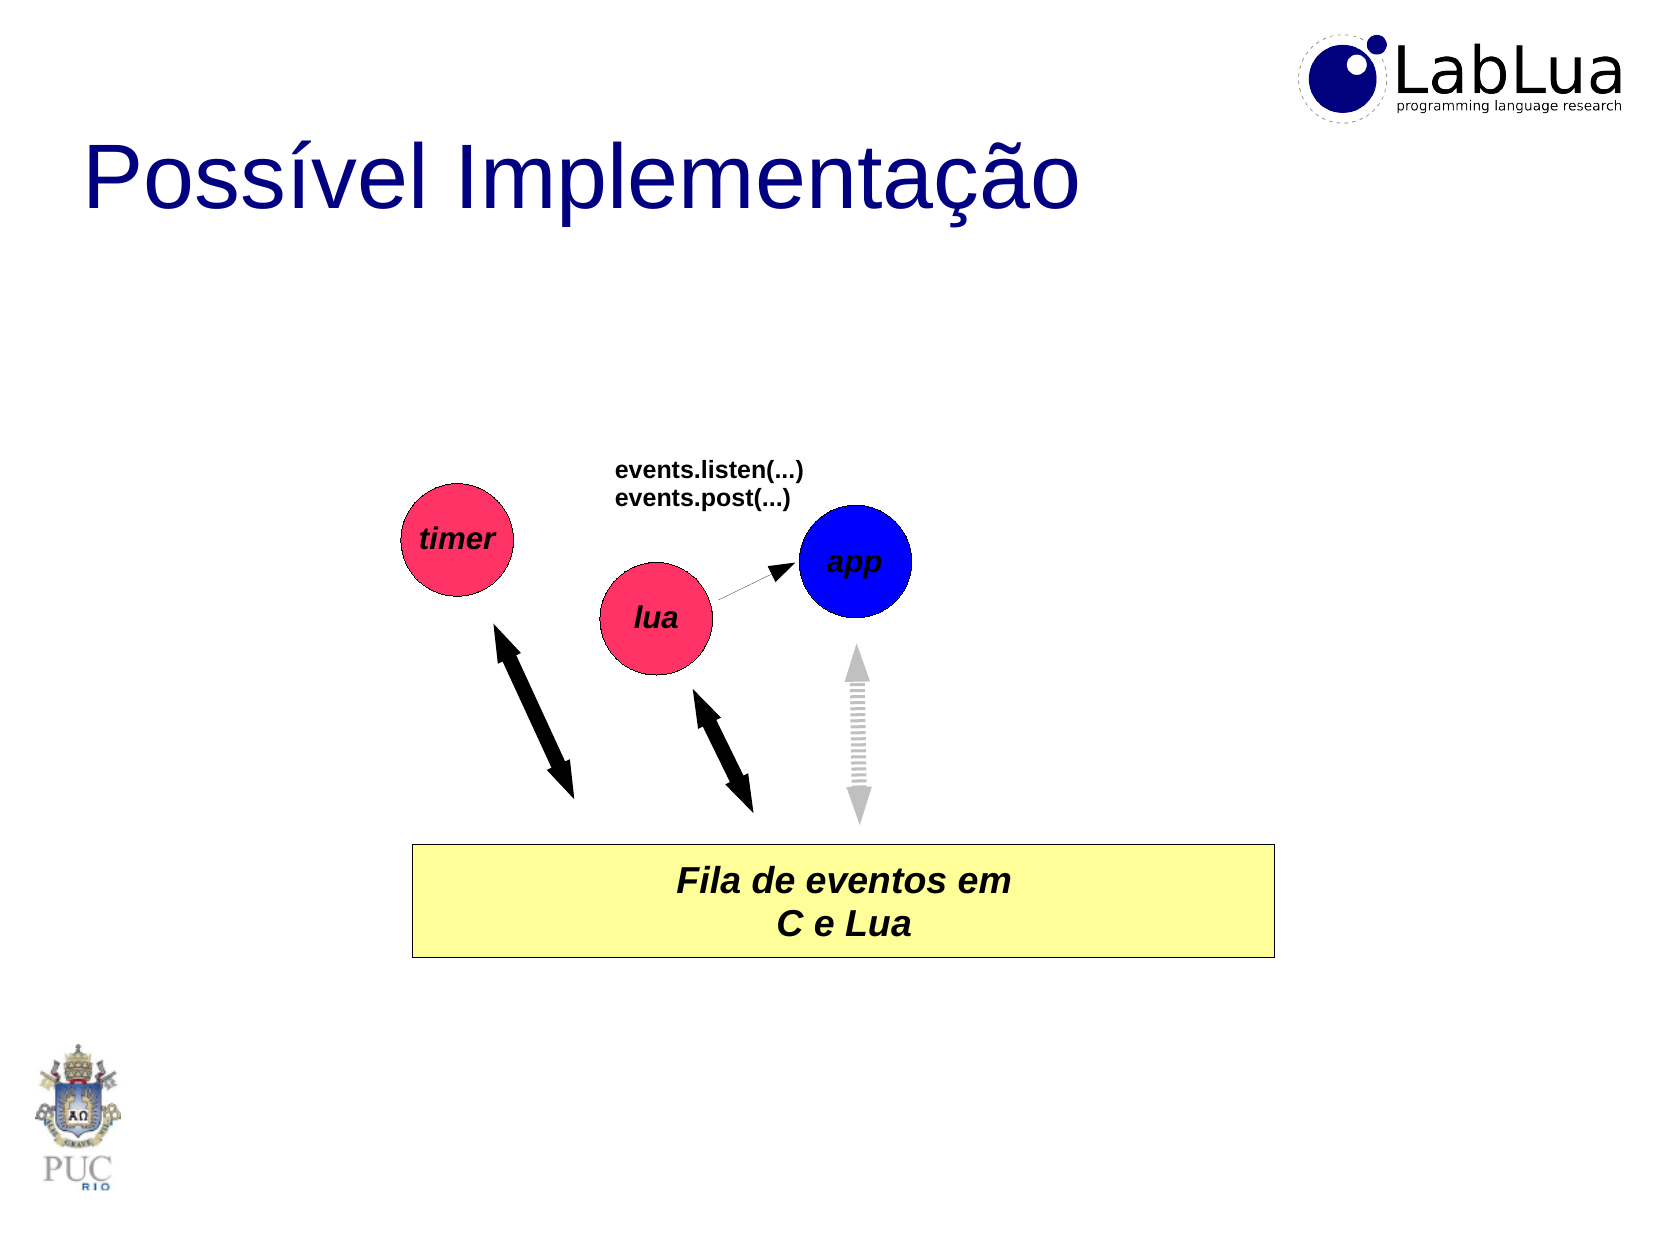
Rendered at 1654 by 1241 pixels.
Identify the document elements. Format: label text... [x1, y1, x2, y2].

text_box [805, 505, 906, 536]
text_box [606, 562, 706, 592]
text_box lua [600, 592, 713, 643]
text_box [406, 564, 509, 597]
text_box app [795, 536, 914, 587]
text_box events.listen(...) events.post(...) [600, 447, 826, 519]
text_box [805, 587, 906, 618]
text_box [407, 483, 507, 513]
title Possível Implementação [82, 73, 1381, 281]
text_box Fila de eventos em C e Lua [656, 852, 1032, 952]
picture [1290, 25, 1621, 127]
text_box [412, 844, 1275, 958]
picture [35, 1044, 121, 1216]
text_box [605, 643, 707, 676]
text_box timer [400, 513, 514, 564]
